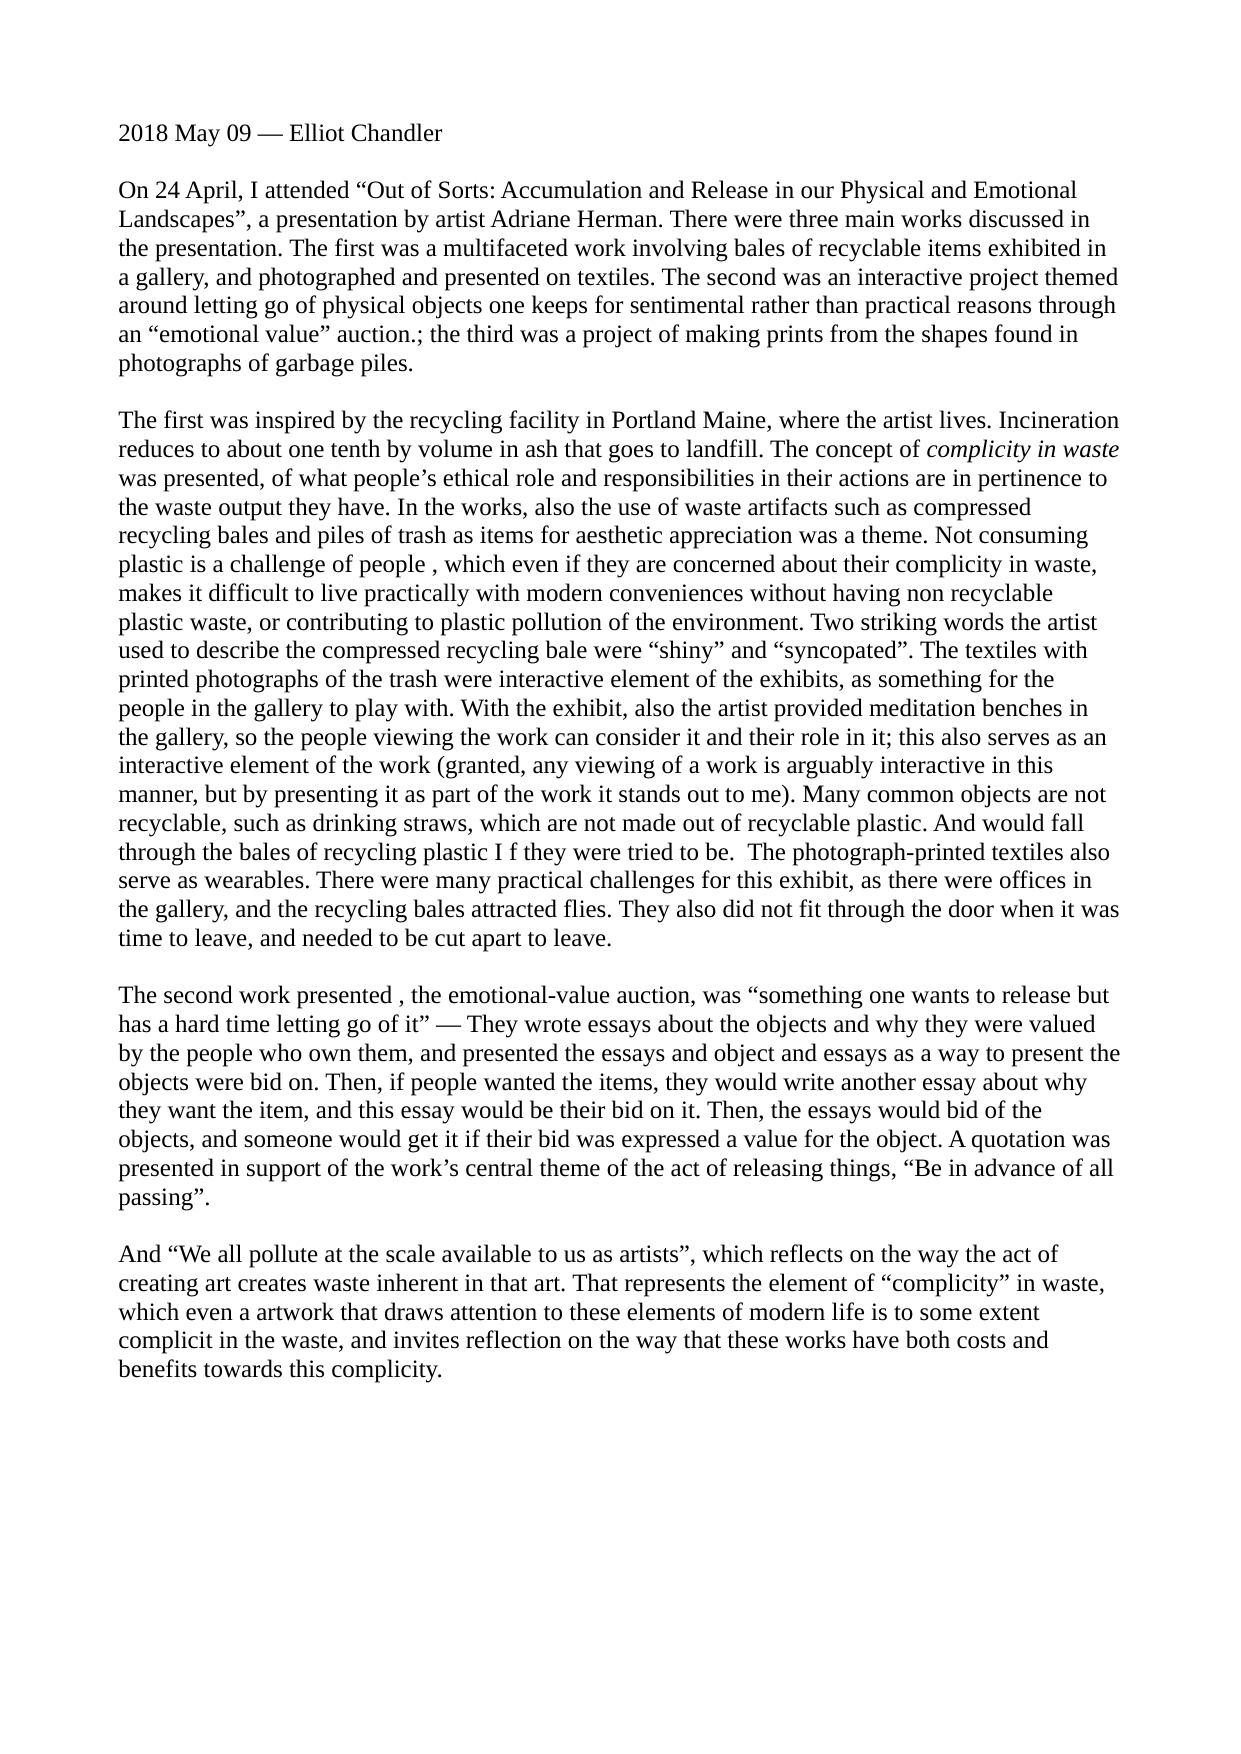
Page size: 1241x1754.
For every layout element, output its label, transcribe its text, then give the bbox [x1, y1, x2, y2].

text The second work presented , the emotional-value auction, was “something one wants to release but has a hard time letting go of it” — They wrote essays about the objects and why they were valued by the people who own them, and presented the essays and object and essays as a way to present the objects were bid on. Then, if people wanted the items, they would write another essay about why they want the item, and this essay would be their bid on it. Then, the essays would bid of the objects, and someone would get it if their bid was expressed a value for the object. A quotation was presented in support of the work’s central theme of the act of releasing things, “Be in advance of all passing”. [118, 981, 1122, 1211]
text The first was inspired by the recycling facility in Portland Maine, where the artist lives. Incineration reduces to about one tenth by volume in ash that goes to landfill. The concept of complicity in waste was presented, of what people’s ethical role and responsibilities in their actions are in pertinence to the waste output they have. In the works, also the use of waste artifacts such as compressed recycling bales and piles of trash as items for aesthetic appreciation was a theme. Not consuming plastic is a challenge of people , which even if they are concerned about their complicity in waste, makes it difficult to live practically with modern conveniences without having non recyclable plastic waste, or contributing to plastic pollution of the environment. Two striking words the artist used to describe the compressed recycling bale were “shiny” and “syncopated”. The textiles with printed photographs of the trash were interactive element of the exhibits, as something for the people in the gallery to play with. With the exhibit, also the artist provided meditation benches in the gallery, so the people viewing the work can consider it and their role in it; this also serves as an interactive element of the work (granted, any viewing of a work is arguably interactive in this manner, but by presenting it as part of the work it stands out to me). Many common objects are not recyclable, such as drinking straws, which are not made out of recyclable plastic. And would fall through the bales of recycling plastic I f they were tried to be. The photograph-printed textiles also serve as wearables. There were many practical challenges for this exhibit, as there were offices in the gallery, and the recycling bales attracted flies. They also did not fit through the door when it was time to leave, and needed to be cut apart to leave. [118, 406, 1122, 952]
text On 24 April, I attended “Out of Sorts: Accumulation and Release in our Physical and Emotional Landscapes”, a presentation by artist Adriane Herman. There were three main works discussed in the presentation. The first was a multifaceted work involving bales of recyclable items exhibited in a gallery, and photographed and presented on textiles. The second was an interactive project themed around letting go of physical objects one keeps for sentimental rather than practical reasons through an “emotional value” auction.; the third was a project of making prints from the shapes found in photographs of garbage piles. [118, 176, 1122, 377]
text 2018 May 09 — Elliot Chandler [118, 118, 1122, 147]
text And “We all pollute at the scale available to us as artists”, which reflects on the way the act of creating art creates waste inherent in that art. That represents the element of “complicity” in waste, which even a artwork that draws attention to these elements of modern life is to some extent complicit in the waste, and invites reflection on the way that these works have both costs and benefits towards this complicity. [118, 1239, 1122, 1383]
